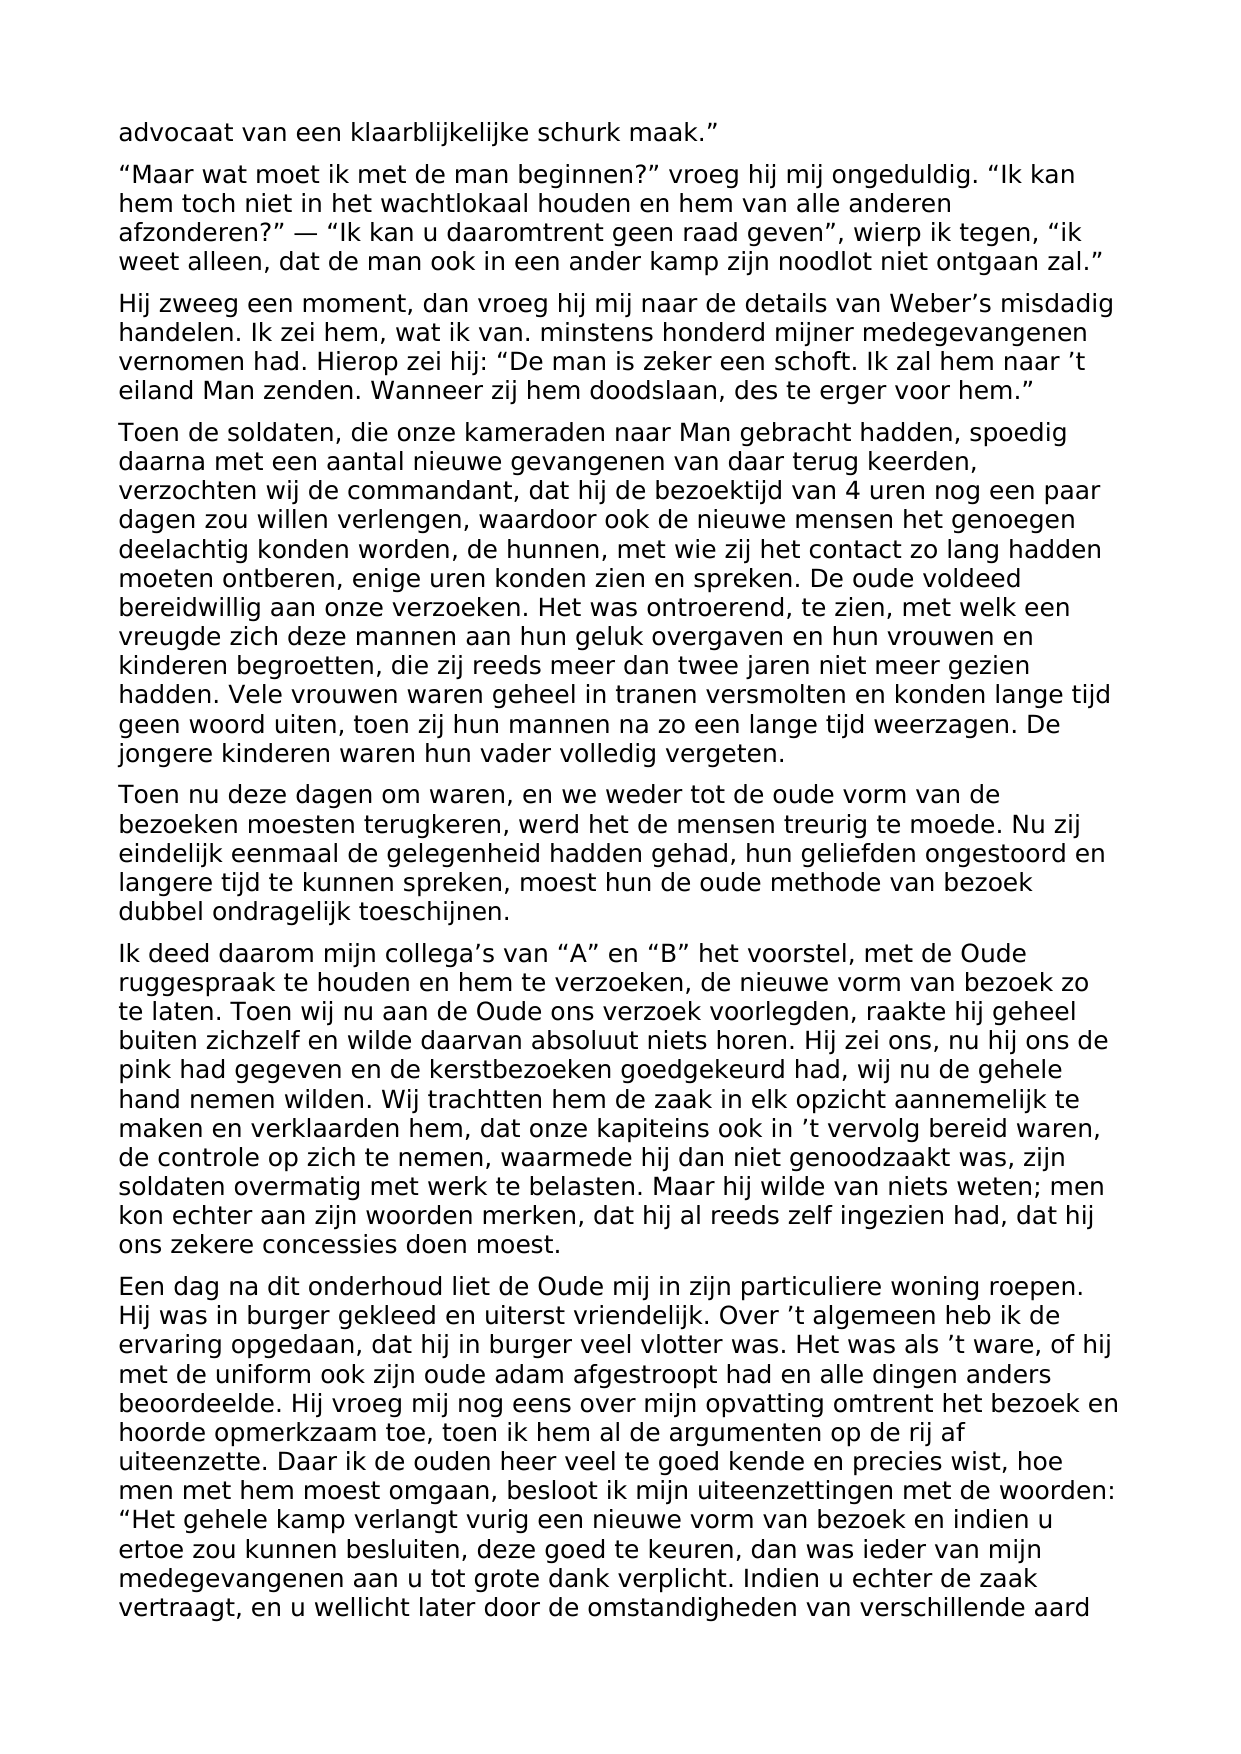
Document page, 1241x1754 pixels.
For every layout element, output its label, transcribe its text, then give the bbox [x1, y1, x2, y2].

text Een dag na dit onderhoud liet de Oude mij in zijn particuliere woning roepen. Hij was in burger gekleed en uiterst vriendelijk. Over ’t algemeen heb ik de ervaring opgedaan, dat hij in burger veel vlotter was. Het was als ’t ware, of hij met de uniform ook zijn oude adam afgestroopt had en alle dingen anders beoordeelde. Hij vroeg mij nog eens over mijn opvatting omtrent het bezoek en hoorde opmerkzaam toe, toen ik hem al de argumenten op de rij af uiteenzette. Daar ik de ouden heer veel te goed kende en precies wist, hoe men met hem moest omgaan, besloot ik mijn uiteenzettingen met de woorden: “Het gehele kamp verlangt vurig een nieuwe vorm van bezoek en indien u ertoe zou kunnen besluiten, deze goed te keuren, dan was ieder van mijn medegevangenen aan u tot grote dank verplicht. Indien u echter de zaak vertraagt, en u wellicht later door de omstandigheden van verschillende aard [118, 1272, 1122, 1622]
text Toen de soldaten, die onze kameraden naar Man gebracht hadden, spoedig daarna met een aantal nieuwe gevangenen van daar terug keerden, verzochten wij de commandant, dat hij de bezoektijd van 4 uren nog een paar dagen zou willen verlengen, waardoor ook de nieuwe mensen het genoegen deelachtig konden worden, de hunnen, met wie zij het contact zo lang hadden moeten ontberen, enige uren konden zien en spreken. De oude voldeed bereidwillig aan onze verzoeken. Het was ontroerend, te zien, met welk een vreugde zich deze mannen aan hun geluk overgaven en hun vrouwen en kinderen begroetten, die zij reeds meer dan twee jaren niet meer gezien hadden. Vele vrouwen waren geheel in tranen versmolten en konden lange tijd geen woord uiten, toen zij hun mannen na zo een lange tijd weerzagen. De jongere kinderen waren hun vader volledig vergeten. [118, 418, 1122, 768]
text Hij zweeg een moment, dan vroeg hij mij naar de details van Weber’s misdadig handelen. Ik zei hem, wat ik van. minstens honderd mijner medegevangenen vernomen had. Hierop zei hij: “De man is zeker een schoft. Ik zal hem naar ’t eiland Man zenden. Wanneer zij hem doodslaan, des te erger voor hem.” [118, 289, 1122, 406]
text advocaat van een klaarblijkelijke schurk maak.” [118, 118, 1122, 147]
text Toen nu deze dagen om waren, en we weder tot de oude vorm van de bezoeken moesten terugkeren, werd het de mensen treurig te moede. Nu zij eindelijk eenmaal de gelegenheid hadden gehad, hun geliefden ongestoord en langere tijd te kunnen spreken, moest hun de oude methode van bezoek dubbel ondragelijk toeschijnen. [118, 781, 1122, 926]
text Ik deed daarom mijn collega’s van “A” en “B” het voorstel, met de Oude ruggespraak te houden en hem te verzoeken, de nieuwe vorm van bezoek zo te laten. Toen wij nu aan de Oude ons verzoek voorlegden, raakte hij geheel buiten zichzelf en wilde daarvan absoluut niets horen. Hij zei ons, nu hij ons de pink had gegeven en de kerstbezoeken goedgekeurd had, wij nu de gehele hand nemen wilden. Wij trachtten hem de zaak in elk opzicht aannemelijk te maken en verklaarden hem, dat onze kapiteins ook in ’t vervolg bereid waren, de controle op zich te nemen, waarmede hij dan niet genoodzaakt was, zijn soldaten overmatig met werk te belasten. Maar hij wilde van niets weten; men kon echter aan zijn woorden merken, dat hij al reeds zelf ingezien had, dat hij ons zekere concessies doen moest. [118, 939, 1122, 1260]
text “Maar wat moet ik met de man beginnen?” vroeg hij mij ongeduldig. “Ik kan hem toch niet in het wachtlokaal houden en hem van alle anderen afzonderen?” — “Ik kan u daaromtrent geen raad geven”, wierp ik tegen, “ik weet alleen, dat de man ook in een ander kamp zijn noodlot niet ontgaan zal.” [118, 160, 1122, 276]
